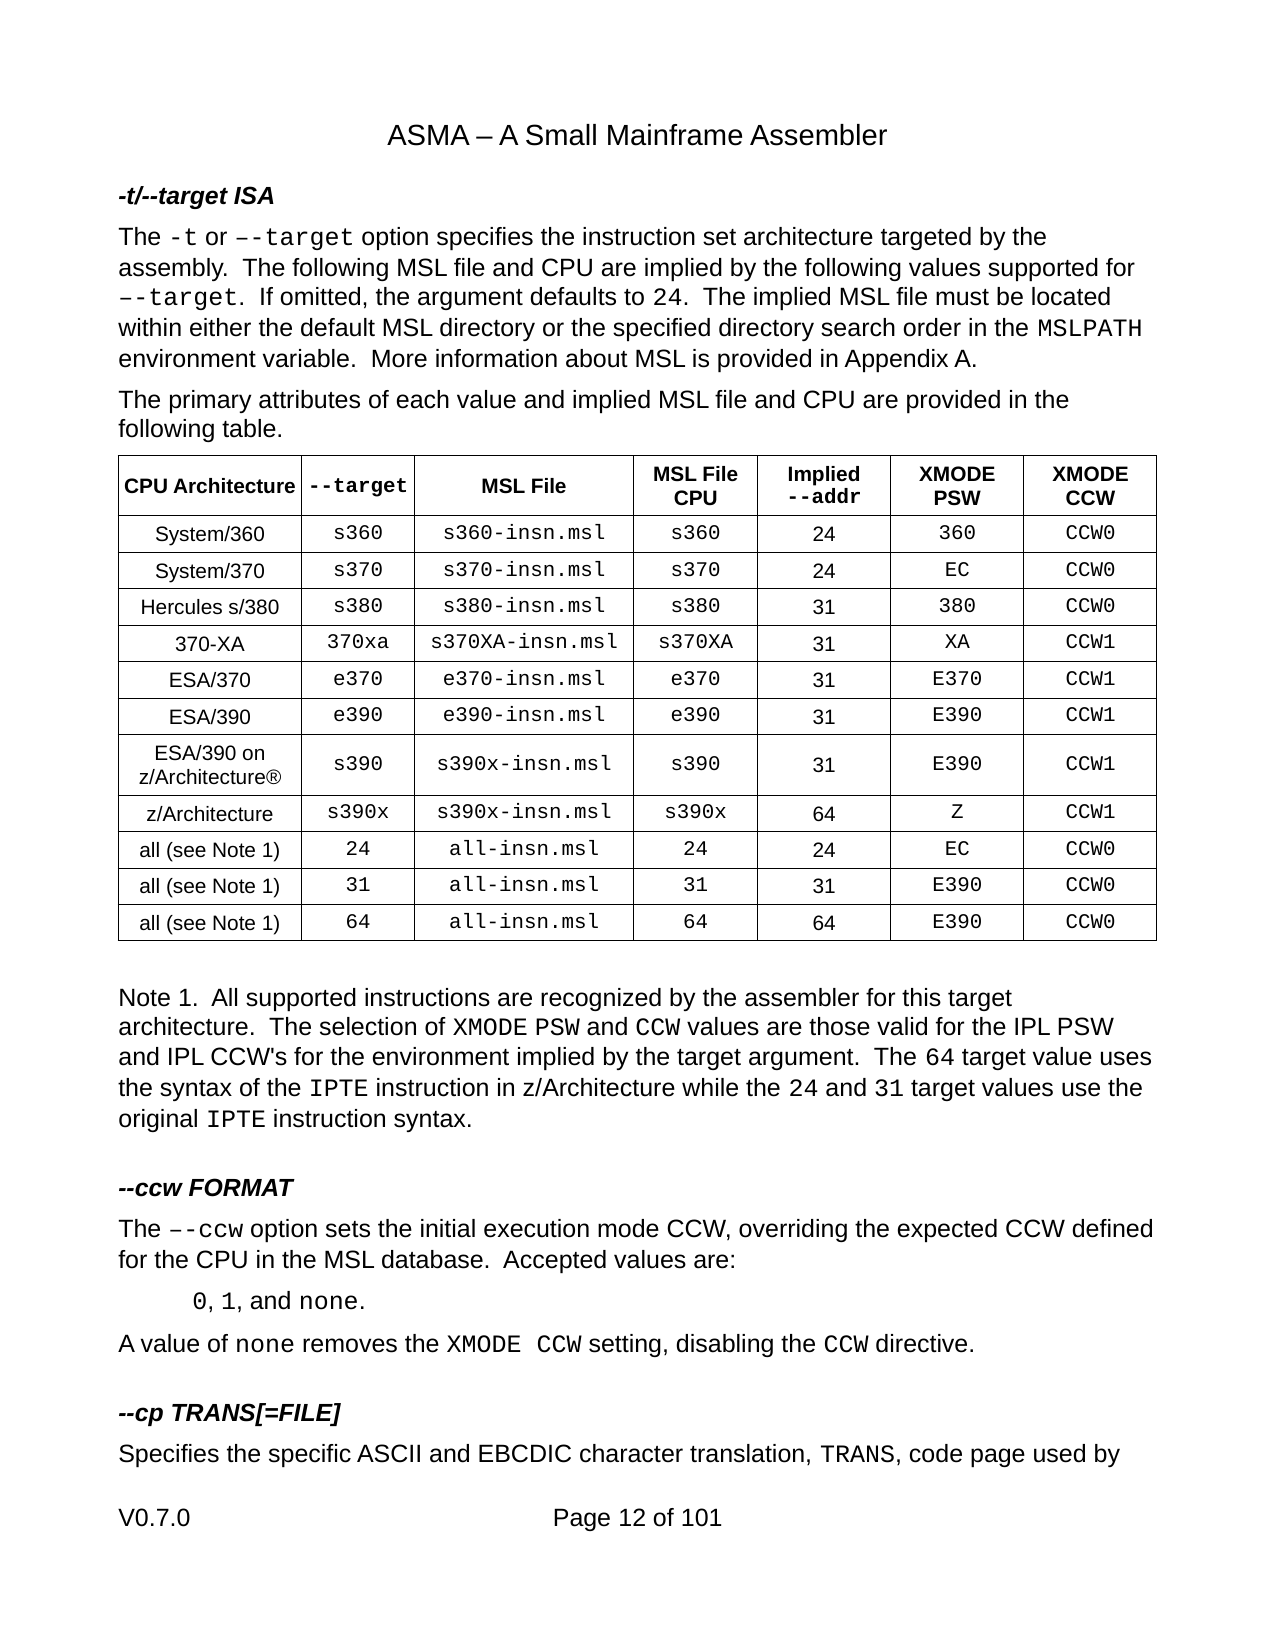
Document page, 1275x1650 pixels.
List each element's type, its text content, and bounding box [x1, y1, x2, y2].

table_cell 380 [891, 589, 1023, 625]
table_cell 64 [758, 796, 890, 831]
table_cell E390 [891, 905, 1023, 940]
table_header --target [302, 456, 414, 515]
table_cell s380 [302, 589, 414, 625]
table_cell all-insn.msl [415, 869, 633, 904]
subtitle --cp TRANS[=FILE] [118, 1398, 1157, 1426]
table_cell e370-insn.msl [415, 662, 633, 698]
table_cell CCW0 [1024, 516, 1156, 552]
table_cell CCW0 [1024, 832, 1156, 867]
table_header Implied --addr [758, 456, 890, 515]
text 0, 1, and none. [192, 1286, 1157, 1317]
table_cell all (see Note 1) [119, 905, 301, 940]
table_cell s390 [634, 735, 757, 794]
table_cell Hercules s/380 [119, 589, 301, 625]
table_header MSL File CPU [634, 456, 757, 515]
table_cell 24 [634, 832, 757, 867]
text The -t or –-target option specifies the instruction set architecture targeted by the assembly. The following MSL file and CPU are implied by the following values supported for –-target. If omitted, the argument defaults to 24. The implied MSL file must be located within either the default MSL directory or the specified directory search order in the MSLPATH environment variable. More information about MSL is provided in Appendix A. [118, 222, 1157, 372]
table_cell CCW1 [1024, 662, 1156, 698]
table_cell s380 [634, 589, 757, 625]
table_cell 24 [758, 516, 890, 552]
table_header CPU Architecture [119, 456, 301, 515]
subtitle --ccw FORMAT [118, 1173, 1157, 1201]
table_cell CCW0 [1024, 869, 1156, 904]
table_cell 31 [302, 869, 414, 904]
table_cell E390 [891, 735, 1023, 794]
table_cell all (see Note 1) [119, 832, 301, 867]
table_cell s370 [302, 553, 414, 588]
table_cell all-insn.msl [415, 832, 633, 867]
table_cell E390 [891, 699, 1023, 734]
table_cell z/Architecture [119, 796, 301, 831]
table_cell 24 [758, 553, 890, 588]
table_cell 64 [758, 905, 890, 940]
text The primary attributes of each value and implied MSL file and CPU are provided in the following table. [118, 385, 1157, 442]
table_cell all (see Note 1) [119, 869, 301, 904]
table_cell CCW1 [1024, 735, 1156, 794]
text The –-ccw option sets the initial execution mode CCW, overriding the expected CCW defined for the CPU in the MSL database. Accepted values are: [118, 1214, 1157, 1273]
table_cell s370XA-insn.msl [415, 626, 633, 661]
table_cell s380-insn.msl [415, 589, 633, 625]
table_cell e390-insn.msl [415, 699, 633, 734]
table_cell EC [891, 832, 1023, 867]
table_cell 31 [758, 869, 890, 904]
table_cell s390 [302, 735, 414, 794]
table_cell XA [891, 626, 1023, 661]
table_cell s370XA [634, 626, 757, 661]
table_cell e390 [302, 699, 414, 734]
table_cell 31 [758, 626, 890, 661]
table_cell 360 [891, 516, 1023, 552]
table_cell s390x-insn.msl [415, 796, 633, 831]
table_header XMODE PSW [891, 456, 1023, 515]
table_cell 64 [634, 905, 757, 940]
table_cell Z [891, 796, 1023, 831]
table_cell 370-XA [119, 626, 301, 661]
text A value of none removes the XMODE CCW setting, disabling the CCW directive. [118, 1329, 1157, 1360]
table_cell e370 [302, 662, 414, 698]
table_cell s370-insn.msl [415, 553, 633, 588]
table_cell 31 [758, 699, 890, 734]
table_cell 31 [758, 662, 890, 698]
table_cell 31 [758, 589, 890, 625]
table_cell EC [891, 553, 1023, 588]
table_header XMODE CCW [1024, 456, 1156, 515]
table_cell System/360 [119, 516, 301, 552]
table_cell e390 [634, 699, 757, 734]
table_cell System/370 [119, 553, 301, 588]
subtitle -t/--target ISA [118, 181, 1157, 210]
table_cell ESA/370 [119, 662, 301, 698]
table_cell 31 [758, 735, 890, 794]
table_cell s360-insn.msl [415, 516, 633, 552]
table_cell 31 [634, 869, 757, 904]
table_cell s390x-insn.msl [415, 735, 633, 794]
table_cell CCW0 [1024, 905, 1156, 940]
table_cell 64 [302, 905, 414, 940]
table_cell CCW0 [1024, 553, 1156, 588]
table_cell e370 [634, 662, 757, 698]
table_cell CCW0 [1024, 589, 1156, 625]
table_cell s360 [634, 516, 757, 552]
text Specifies the specific ASCII and EBCDIC character translation, TRANS, code page used by [118, 1439, 1157, 1470]
table_cell E390 [891, 869, 1023, 904]
table_cell E370 [891, 662, 1023, 698]
table_cell s390x [634, 796, 757, 831]
table_cell s390x [302, 796, 414, 831]
table_cell s370 [634, 553, 757, 588]
table_cell s360 [302, 516, 414, 552]
table_cell CCW1 [1024, 796, 1156, 831]
table_cell ESA/390 [119, 699, 301, 734]
table_cell 24 [302, 832, 414, 867]
table_cell CCW1 [1024, 626, 1156, 661]
table_header MSL File [415, 456, 633, 515]
table_cell 24 [758, 832, 890, 867]
table_cell 370xa [302, 626, 414, 661]
table_cell CCW1 [1024, 699, 1156, 734]
text Note 1. All supported instructions are recognized by the assembler for this target architecture. The selection of XMODE PSW and CCW values are those valid for the IPL PSW and IPL CCW's for the environment implied by the target argument. The 64 target value uses the syntax of the IPTE instruction in z/Architecture while the 24 and 31 target values use the original IPTE instruction syntax. [118, 983, 1157, 1135]
table_cell ESA/390 on z/Architecture® [119, 735, 301, 794]
table_cell all-insn.msl [415, 905, 633, 940]
